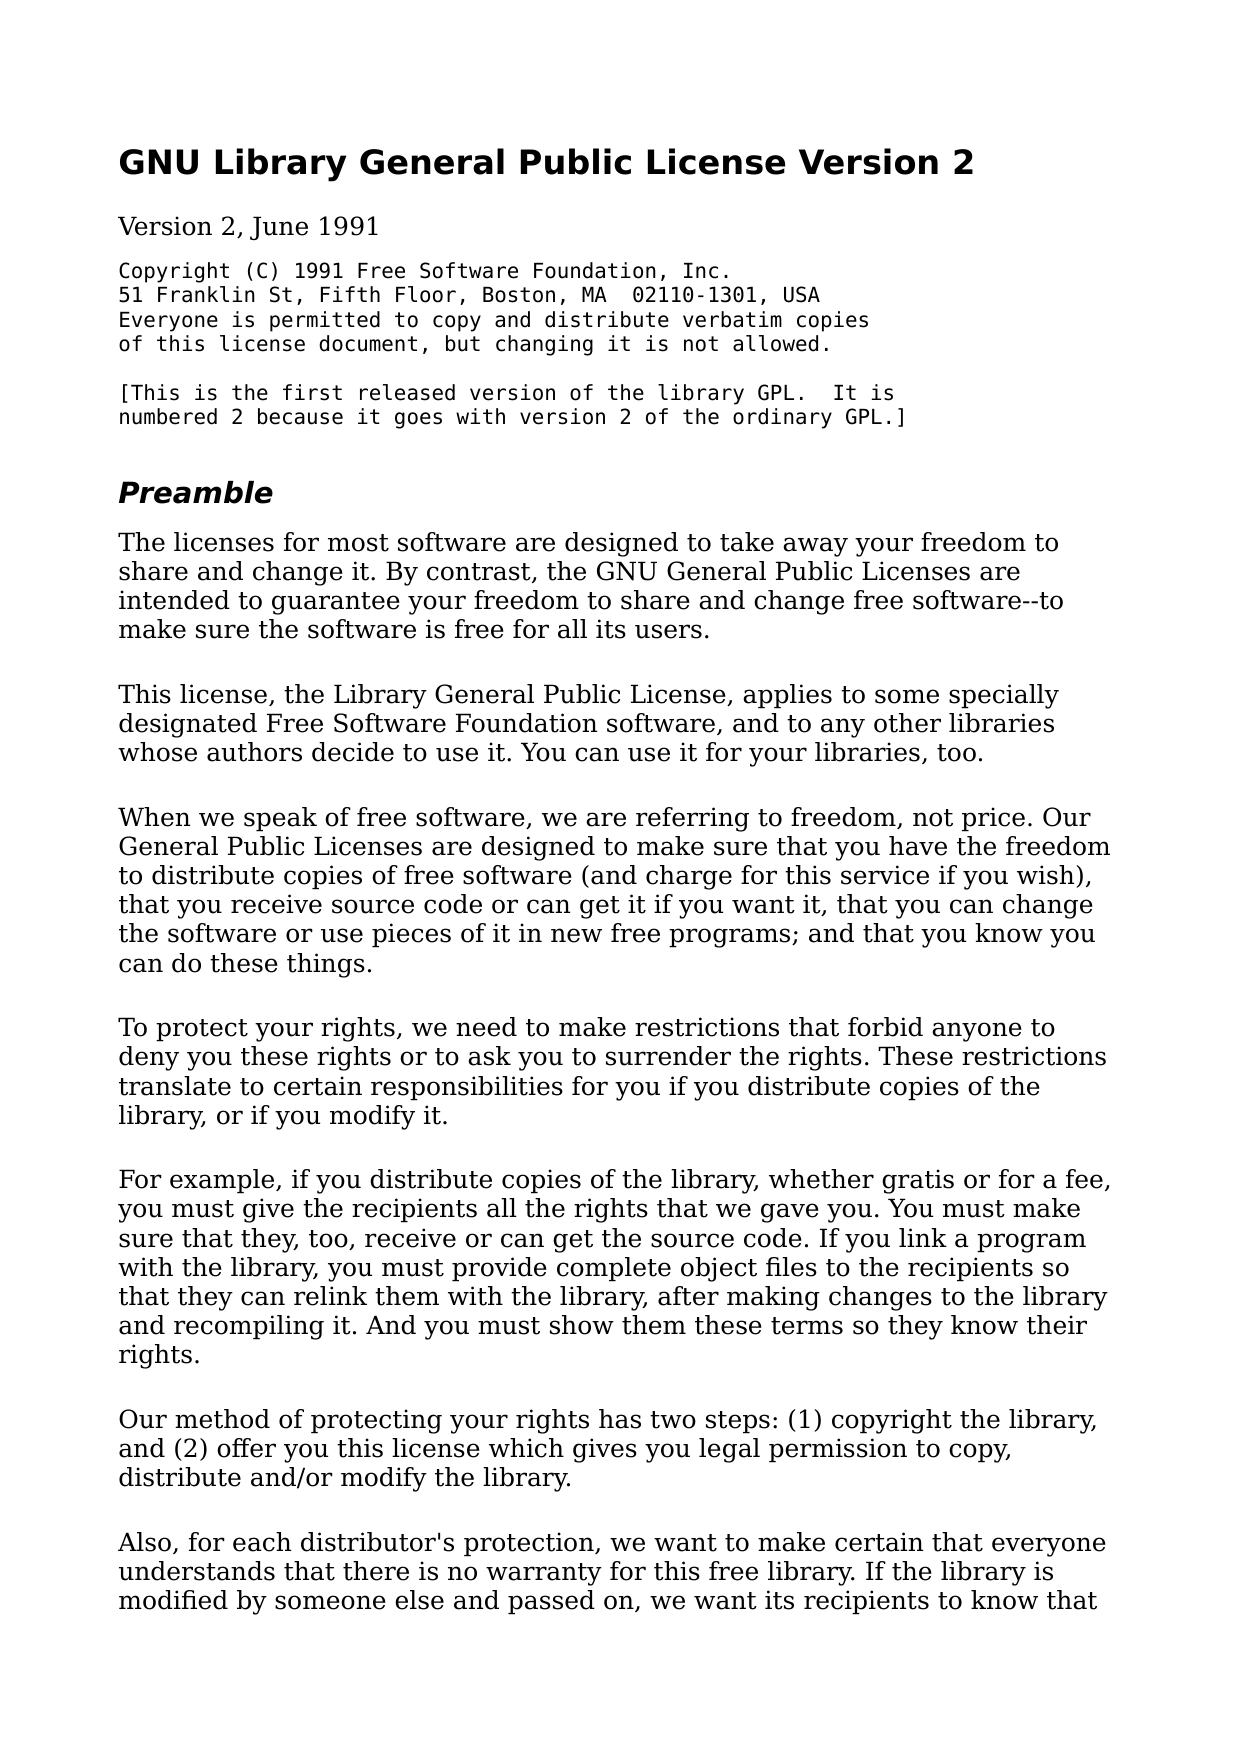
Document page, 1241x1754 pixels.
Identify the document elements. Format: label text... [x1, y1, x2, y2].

text numbered 2 because it goes with version 2 of the ordinary GPL.] [118, 405, 1122, 429]
text When we speak of free software, we are referring to freedom, not price. Our General Public Licenses are designed to make sure that you have the freedom to distribute copies of free software (and charge for this service if you wish), that you receive source code or can get it if you want it, that you can change the software or use pieces of it in new free programs; and that you know you can do these things. [118, 803, 1122, 978]
text Copyright (C) 1991 Free Software Foundation, Inc. [118, 259, 1122, 283]
text Version 2, June 1991 [118, 212, 1122, 242]
text of this license document, but changing it is not allowed. [118, 332, 1122, 356]
text This license, the Library General Public License, applies to some specially designated Free Software Foundation software, and to any other libraries whose authors decide to use it. You can use it for your libraries, too. [118, 680, 1122, 768]
text To protect your rights, we need to make restrictions that forbid anyone to deny you these rights or to ask you to surrender the rights. These restrictions translate to certain responsibilities for you if you distribute copies of the library, or if you modify it. [118, 1013, 1122, 1130]
text Everyone is permitted to copy and distribute verbatim copies [118, 308, 1122, 332]
text 51 Franklin St, Fifth Floor, Boston, MA 02110-1301, USA [118, 283, 1122, 308]
subtitle Preamble [118, 476, 1122, 510]
text Our method of protecting your rights has two steps: (1) copyright the library, and (2) offer you this license which gives you legal permission to copy, distribute and/or modify the library. [118, 1405, 1122, 1493]
text [This is the first released version of the library GPL. It is [118, 381, 1122, 405]
text For example, if you distribute copies of the library, whether gratis or for a fee, you must give the recipients all the rights that we gave you. You must make sure that they, too, receive or can get the source code. If you link a program with the library, you must provide complete object files to the recipients so that they can relink them with the library, after making changes to the library and recompiling it. And you must show them these terms so they know their rights. [118, 1166, 1122, 1370]
subtitle GNU Library General Public License Version 2 [118, 143, 1122, 182]
text Also, for each distributor's protection, we want to make certain that everyone understands that there is no warranty for this free library. If the library is modified by someone else and passed on, we want its recipients to know that [118, 1528, 1122, 1616]
text The licenses for most software are designed to take away your freedom to share and change it. By contrast, the GNU General Public Licenses are intended to guarantee your freedom to share and change free software--to make sure the software is free for all its users. [118, 528, 1122, 645]
